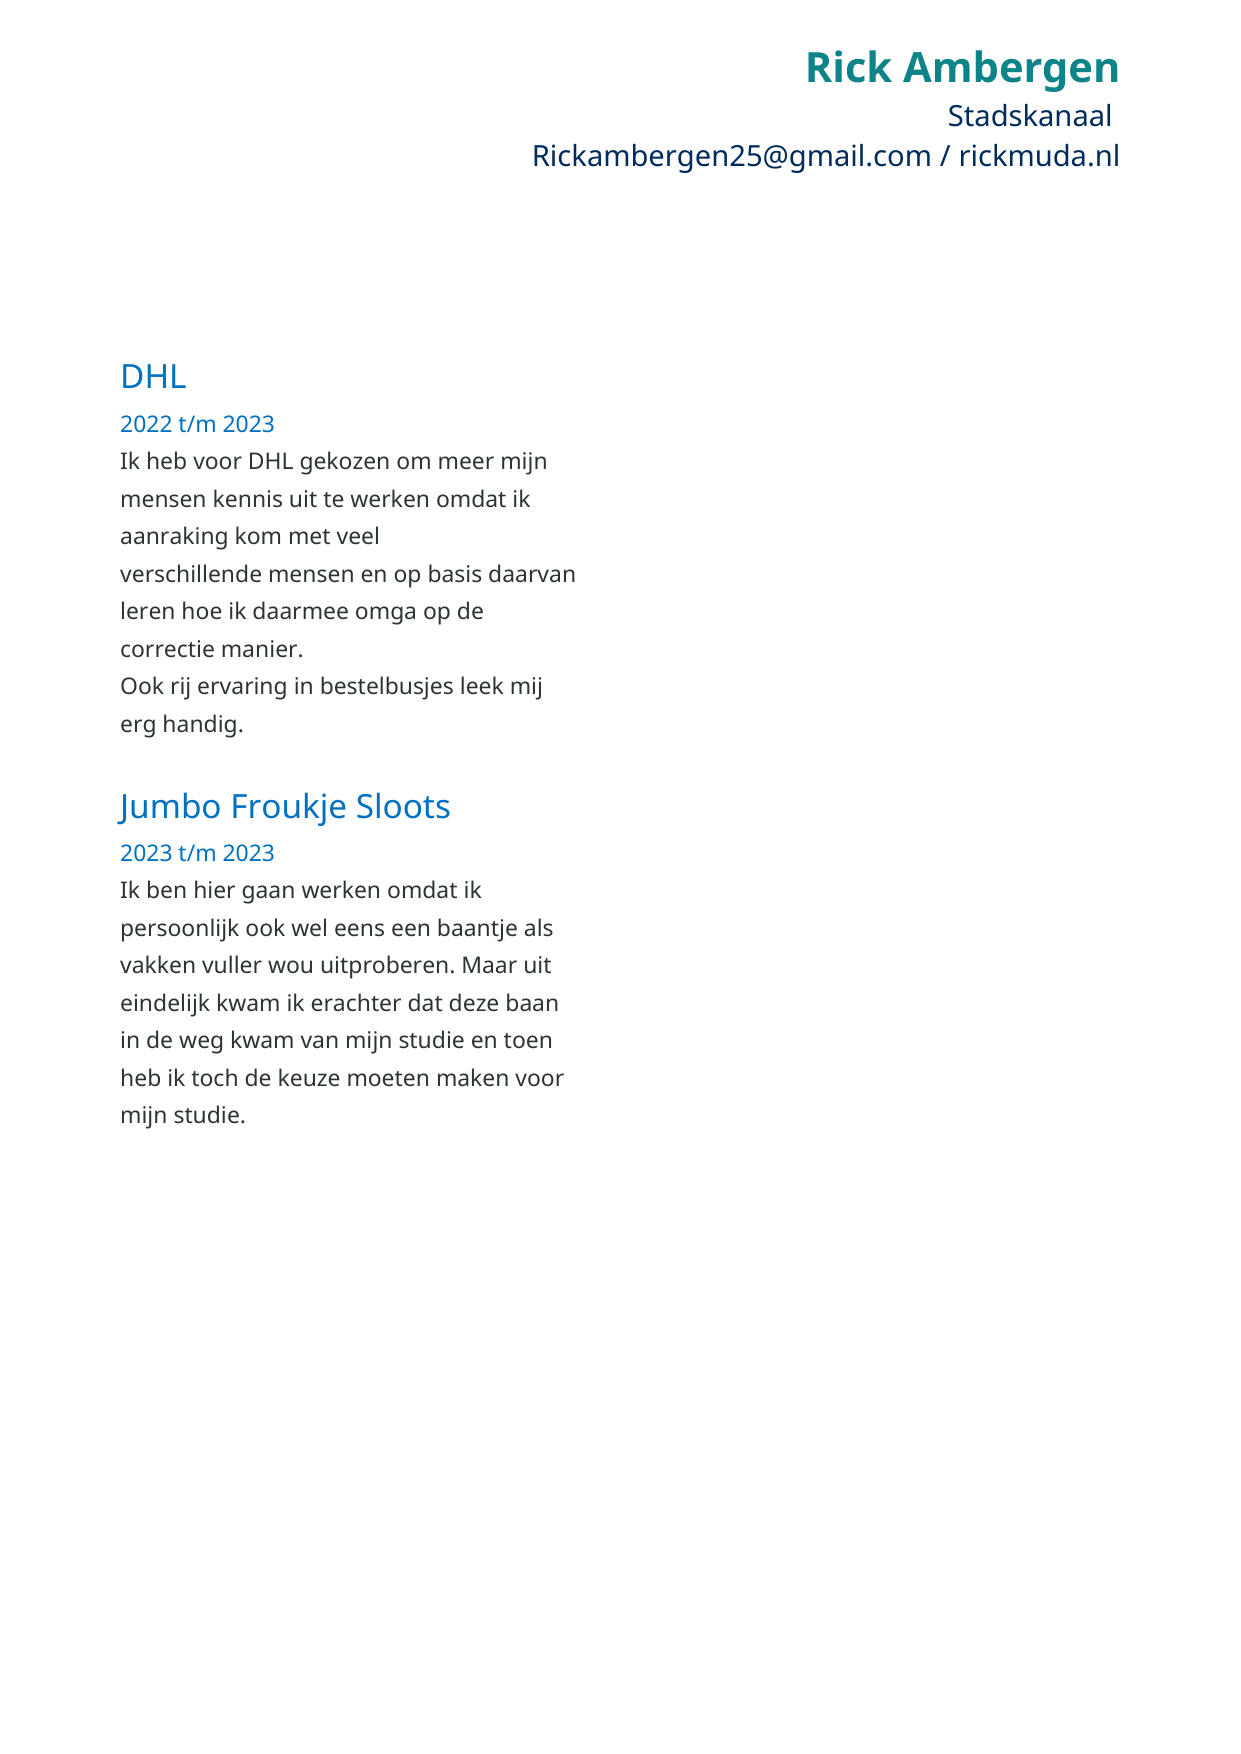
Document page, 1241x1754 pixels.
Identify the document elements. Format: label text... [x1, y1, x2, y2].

text Ook rij ervaring in bestelbusjes leek mij erg handig. [120, 670, 583, 739]
text 2023 t/m 2023 [120, 837, 583, 868]
subtitle DHL [120, 353, 583, 398]
text Ik heb voor DHL gekozen om meer mijn mensen kennis uit te werken omdat ik aanraking kom met veel [120, 445, 583, 551]
text Ik ben hier gaan werken omdat ik persoonlijk ook wel eens een baantje als vakken vuller wou uitproberen. Maar uit eindelijk kwam ik erachter dat deze baan in de weg kwam van mijn studie en toen heb ik toch de keuze moeten maken voor mijn studie. [120, 874, 583, 1131]
text verschillende mensen en op basis daarvan leren hoe ik daarmee omga op de correctie manier. [120, 557, 583, 664]
text 2022 t/m 2023 [120, 407, 583, 439]
text Jumbo Froukje Sloots [120, 782, 583, 828]
